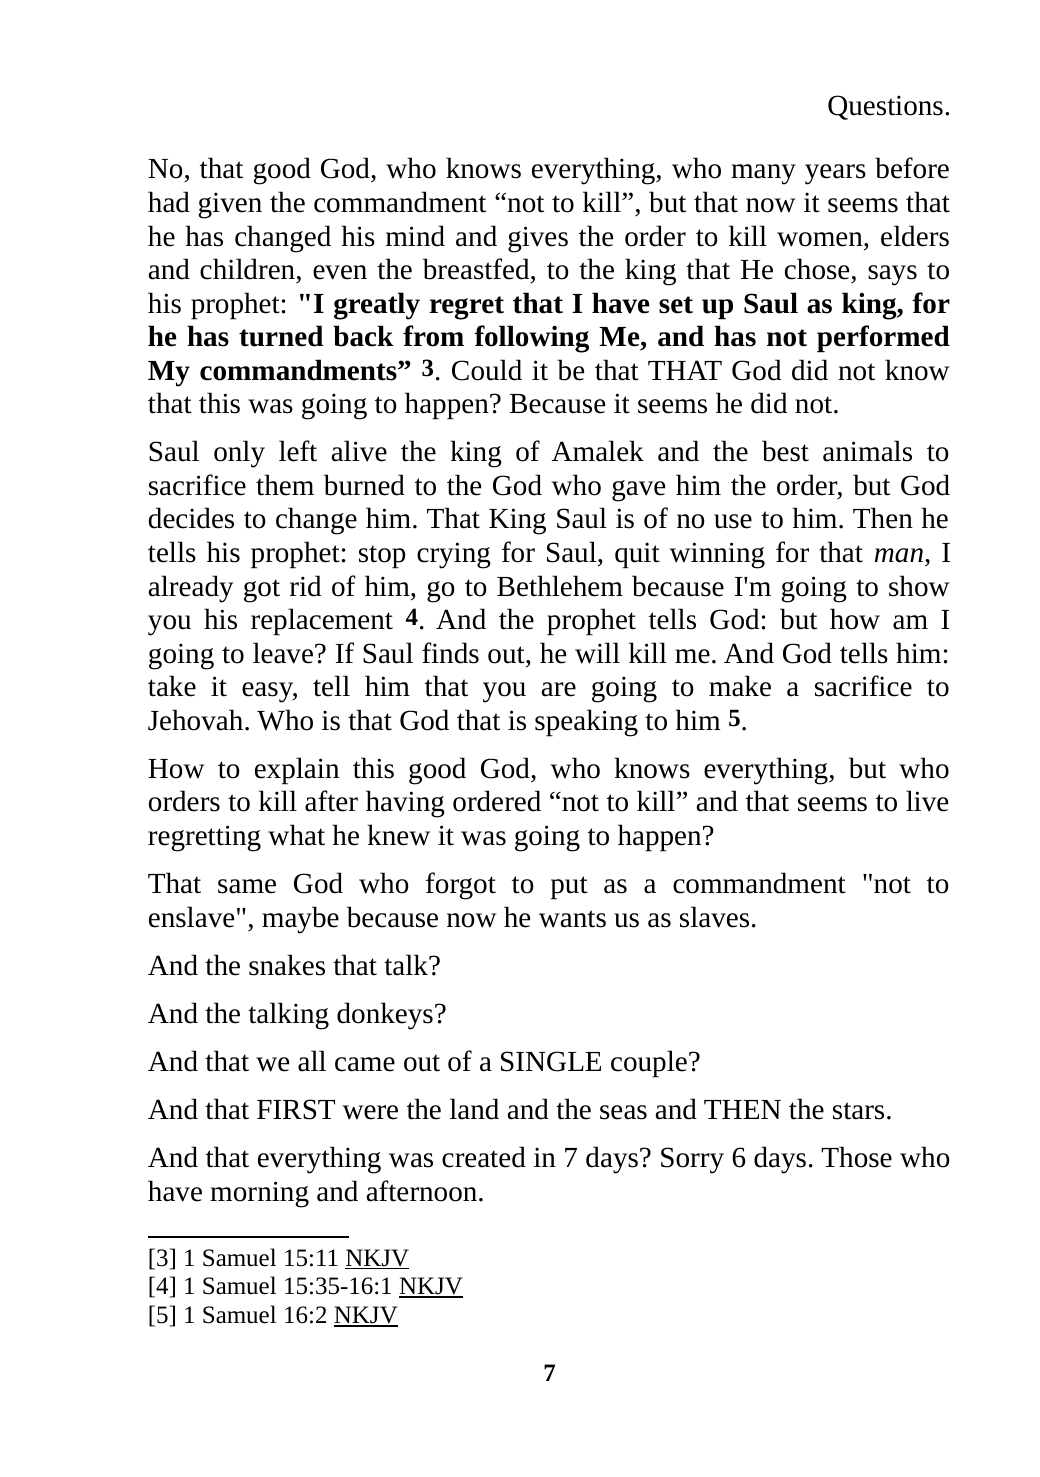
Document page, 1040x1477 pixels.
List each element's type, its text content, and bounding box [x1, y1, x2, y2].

text And that FIRST were the land and the seas and THEN the stars. [148, 1092, 951, 1126]
text That same God who forgot to put as a commandment "not to enslave", maybe because now he wants us as slaves. [148, 866, 951, 933]
text 1 Samuel 15:35-16:1 NKJV [148, 1271, 951, 1300]
text And that everything was created in 7 days? Sorry 6 days. Those who have morning and afternoon. [148, 1140, 951, 1207]
text No, that good God, who knows everything, who many years before had given the commandment “not to kill”, but that now it seems that he has changed his mind and gives the order to kill women, elders and children, even the breastfed, to the king that He chose, says to his prophet: "I greatly regret that I have set up Saul as king, for he has turned back from following Me, and has not performed My commandments” . Could it be that THAT God did not know that this was going to happen? Because it seems he did not. [148, 152, 951, 420]
text And the talking donkeys? [148, 996, 951, 1029]
text And that we all came out of a SINGLE couple? [148, 1044, 951, 1078]
text 1 Samuel 16:2 NKJV [148, 1300, 951, 1329]
text And the snakes that talk? [148, 948, 951, 981]
text 1 Samuel 15:11 NKJV [148, 1243, 951, 1271]
text Saul only left alive the king of Amalek and the best animals to sacrifice them burned to the God who gave him the order, but God decides to change him. That King Saul is of no use to him. Then he tells his prophet: stop crying for Saul, quit winning for that man, I already got rid of him, go to Bethlehem because I'm going to show you his replacement . And the prophet tells God: but how am I going to leave? If Saul finds out, he will kill me. And God tells him: take it easy, tell him that you are going to make a sacrifice to Jehovah. Who is that God that is speaking to him . [148, 434, 951, 736]
text How to explain this good God, who knows everything, but who orders to kill after having ordered “not to kill” and that seems to live regretting what he knew it was going to happen? [148, 751, 951, 852]
